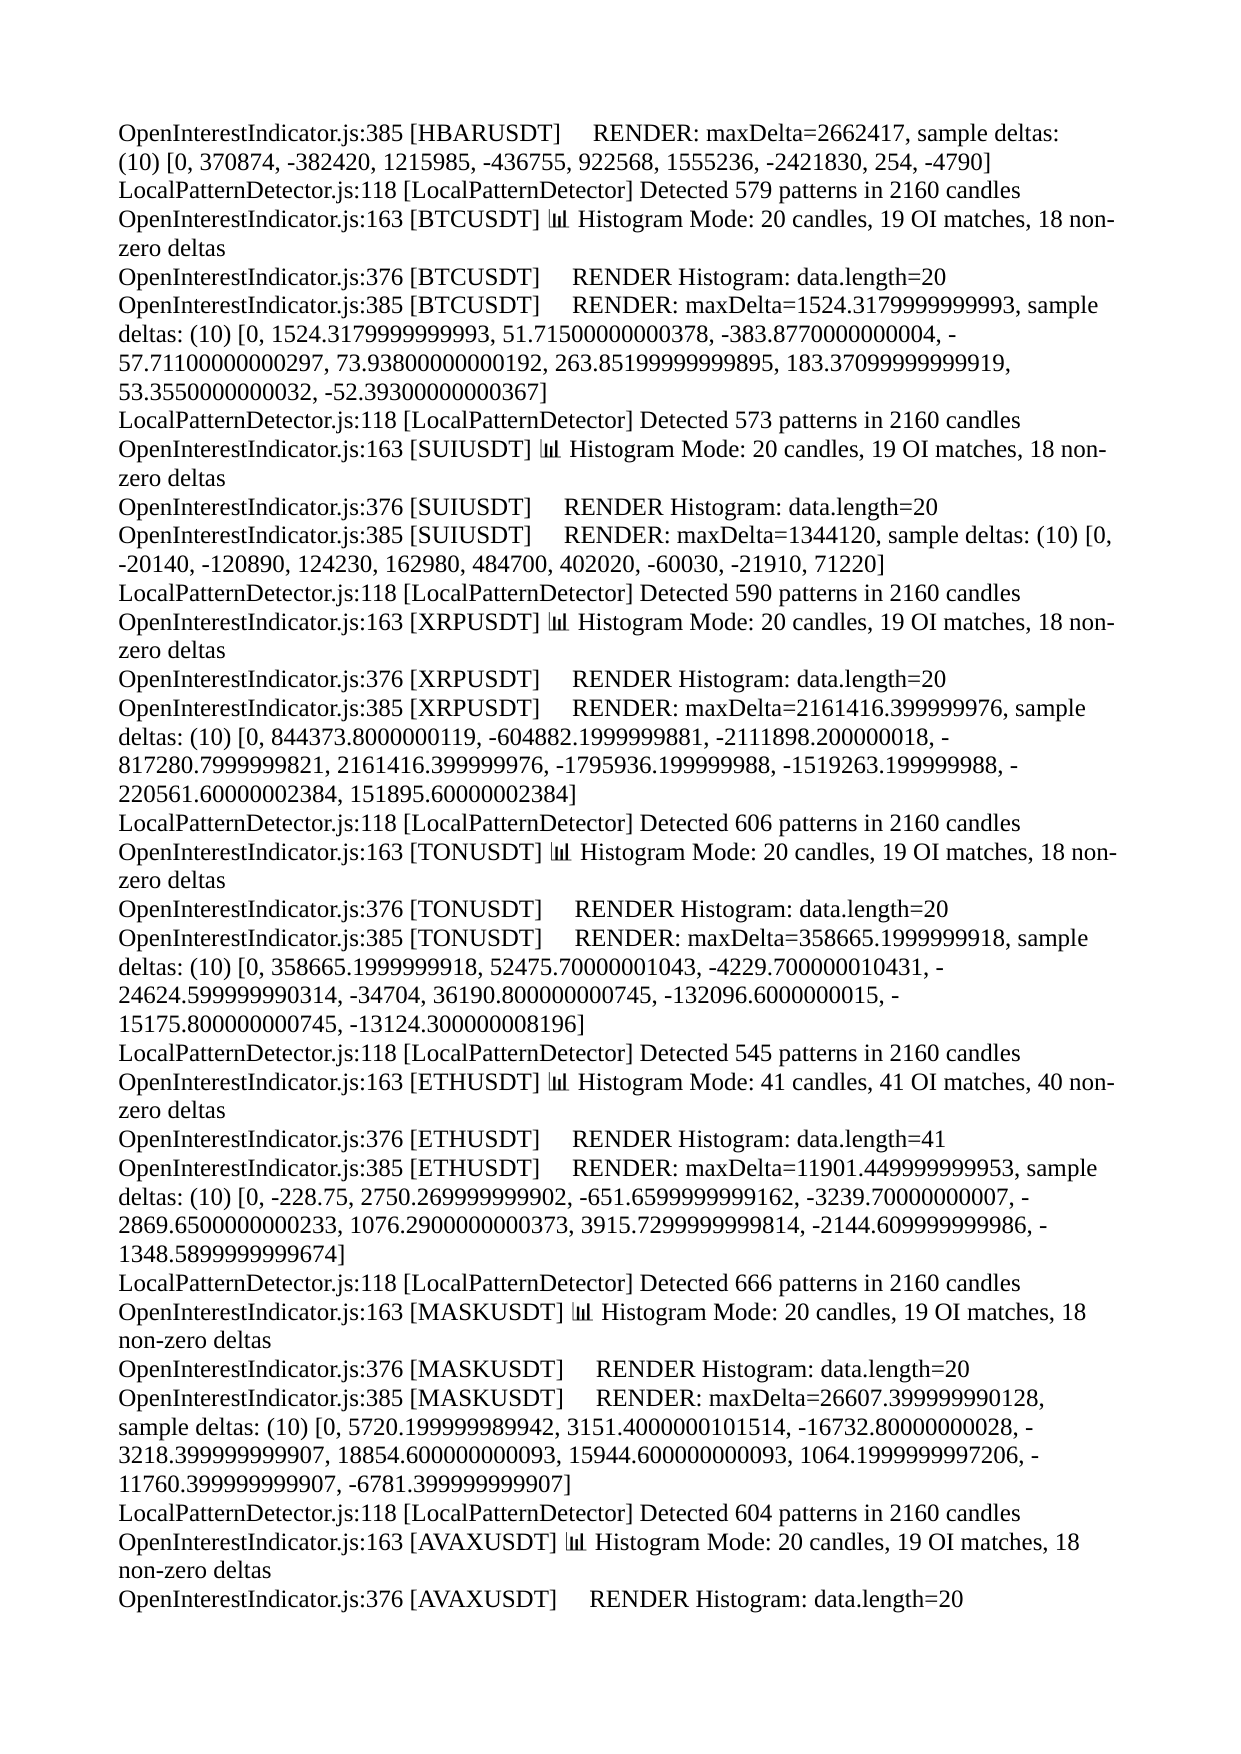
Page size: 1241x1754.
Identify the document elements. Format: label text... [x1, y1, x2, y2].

text OpenInterestIndicator.js:163 [SUIUSDT] 📊 Histogram Mode: 20 candles, 19 OI matches, 18 non-zero deltas [118, 434, 1122, 492]
text LocalPatternDetector.js:118 [LocalPatternDetector] Detected 604 patterns in 2160 candles [118, 1498, 1122, 1527]
text OpenInterestIndicator.js:163 [ETHUSDT] 📊 Histogram Mode: 41 candles, 41 OI matches, 40 non-zero deltas [118, 1067, 1122, 1124]
text LocalPatternDetector.js:118 [LocalPatternDetector] Detected 666 patterns in 2160 candles [118, 1268, 1122, 1297]
text OpenInterestIndicator.js:163 [AVAXUSDT] 📊 Histogram Mode: 20 candles, 19 OI matches, 18 non-zero deltas [118, 1527, 1122, 1584]
text OpenInterestIndicator.js:385 [TONUSDT] 🎨 RENDER: maxDelta=358665.1999999918, sample deltas: (10) [0, 358665.1999999918, 52475.70000001043, -4229.700000010431, -24624.599999990314, -34704, 36190.800000000745, -132096.6000000015, -15175.800000000745, -13124.300000008196] [118, 923, 1122, 1038]
text OpenInterestIndicator.js:376 [MASKUSDT] 🎨 RENDER Histogram: data.length=20 [118, 1354, 1122, 1383]
text OpenInterestIndicator.js:163 [BTCUSDT] 📊 Histogram Mode: 20 candles, 19 OI matches, 18 non-zero deltas [118, 204, 1122, 262]
text OpenInterestIndicator.js:376 [SUIUSDT] 🎨 RENDER Histogram: data.length=20 [118, 492, 1122, 521]
text OpenInterestIndicator.js:163 [TONUSDT] 📊 Histogram Mode: 20 candles, 19 OI matches, 18 non-zero deltas [118, 837, 1122, 894]
text LocalPatternDetector.js:118 [LocalPatternDetector] Detected 545 patterns in 2160 candles [118, 1038, 1122, 1067]
text LocalPatternDetector.js:118 [LocalPatternDetector] Detected 590 patterns in 2160 candles [118, 578, 1122, 607]
text OpenInterestIndicator.js:376 [ETHUSDT] 🎨 RENDER Histogram: data.length=41 [118, 1124, 1122, 1153]
text OpenInterestIndicator.js:385 [XRPUSDT] 🎨 RENDER: maxDelta=2161416.399999976, sample deltas: (10) [0, 844373.8000000119, -604882.1999999881, -2111898.200000018, -817280.7999999821, 2161416.399999976, -1795936.199999988, -1519263.199999988, -220561.60000002384, 151895.60000002384] [118, 693, 1122, 808]
text OpenInterestIndicator.js:376 [BTCUSDT] 🎨 RENDER Histogram: data.length=20 [118, 262, 1122, 291]
text OpenInterestIndicator.js:385 [MASKUSDT] 🎨 RENDER: maxDelta=26607.399999990128, sample deltas: (10) [0, 5720.199999989942, 3151.4000000101514, -16732.80000000028, -3218.399999999907, 18854.600000000093, 15944.600000000093, 1064.1999999997206, -11760.399999999907, -6781.399999999907] [118, 1383, 1122, 1498]
text OpenInterestIndicator.js:376 [AVAXUSDT] 🎨 RENDER Histogram: data.length=20 [118, 1584, 1122, 1613]
text LocalPatternDetector.js:118 [LocalPatternDetector] Detected 606 patterns in 2160 candles [118, 808, 1122, 837]
text OpenInterestIndicator.js:376 [TONUSDT] 🎨 RENDER Histogram: data.length=20 [118, 894, 1122, 923]
text OpenInterestIndicator.js:163 [MASKUSDT] 📊 Histogram Mode: 20 candles, 19 OI matches, 18 non-zero deltas [118, 1297, 1122, 1354]
text OpenInterestIndicator.js:385 [ETHUSDT] 🎨 RENDER: maxDelta=11901.449999999953, sample deltas: (10) [0, -228.75, 2750.269999999902, -651.6599999999162, -3239.70000000007, -2869.6500000000233, 1076.2900000000373, 3915.7299999999814, -2144.609999999986, -1348.5899999999674] [118, 1153, 1122, 1268]
text LocalPatternDetector.js:118 [LocalPatternDetector] Detected 573 patterns in 2160 candles [118, 406, 1122, 434]
text OpenInterestIndicator.js:385 [BTCUSDT] 🎨 RENDER: maxDelta=1524.3179999999993, sample deltas: (10) [0, 1524.3179999999993, 51.71500000000378, -383.8770000000004, -57.71100000000297, 73.93800000000192, 263.85199999999895, 183.37099999999919, 53.3550000000032, -52.39300000000367] [118, 291, 1122, 406]
text OpenInterestIndicator.js:376 [XRPUSDT] 🎨 RENDER Histogram: data.length=20 [118, 664, 1122, 693]
text LocalPatternDetector.js:118 [LocalPatternDetector] Detected 579 patterns in 2160 candles [118, 176, 1122, 204]
text OpenInterestIndicator.js:163 [XRPUSDT] 📊 Histogram Mode: 20 candles, 19 OI matches, 18 non-zero deltas [118, 607, 1122, 664]
text OpenInterestIndicator.js:385 [HBARUSDT] 🎨 RENDER: maxDelta=2662417, sample deltas: (10) [0, 370874, -382420, 1215985, -436755, 922568, 1555236, -2421830, 254, -4790] [118, 118, 1122, 176]
text OpenInterestIndicator.js:385 [SUIUSDT] 🎨 RENDER: maxDelta=1344120, sample deltas: (10) [0, -20140, -120890, 124230, 162980, 484700, 402020, -60030, -21910, 71220] [118, 521, 1122, 578]
